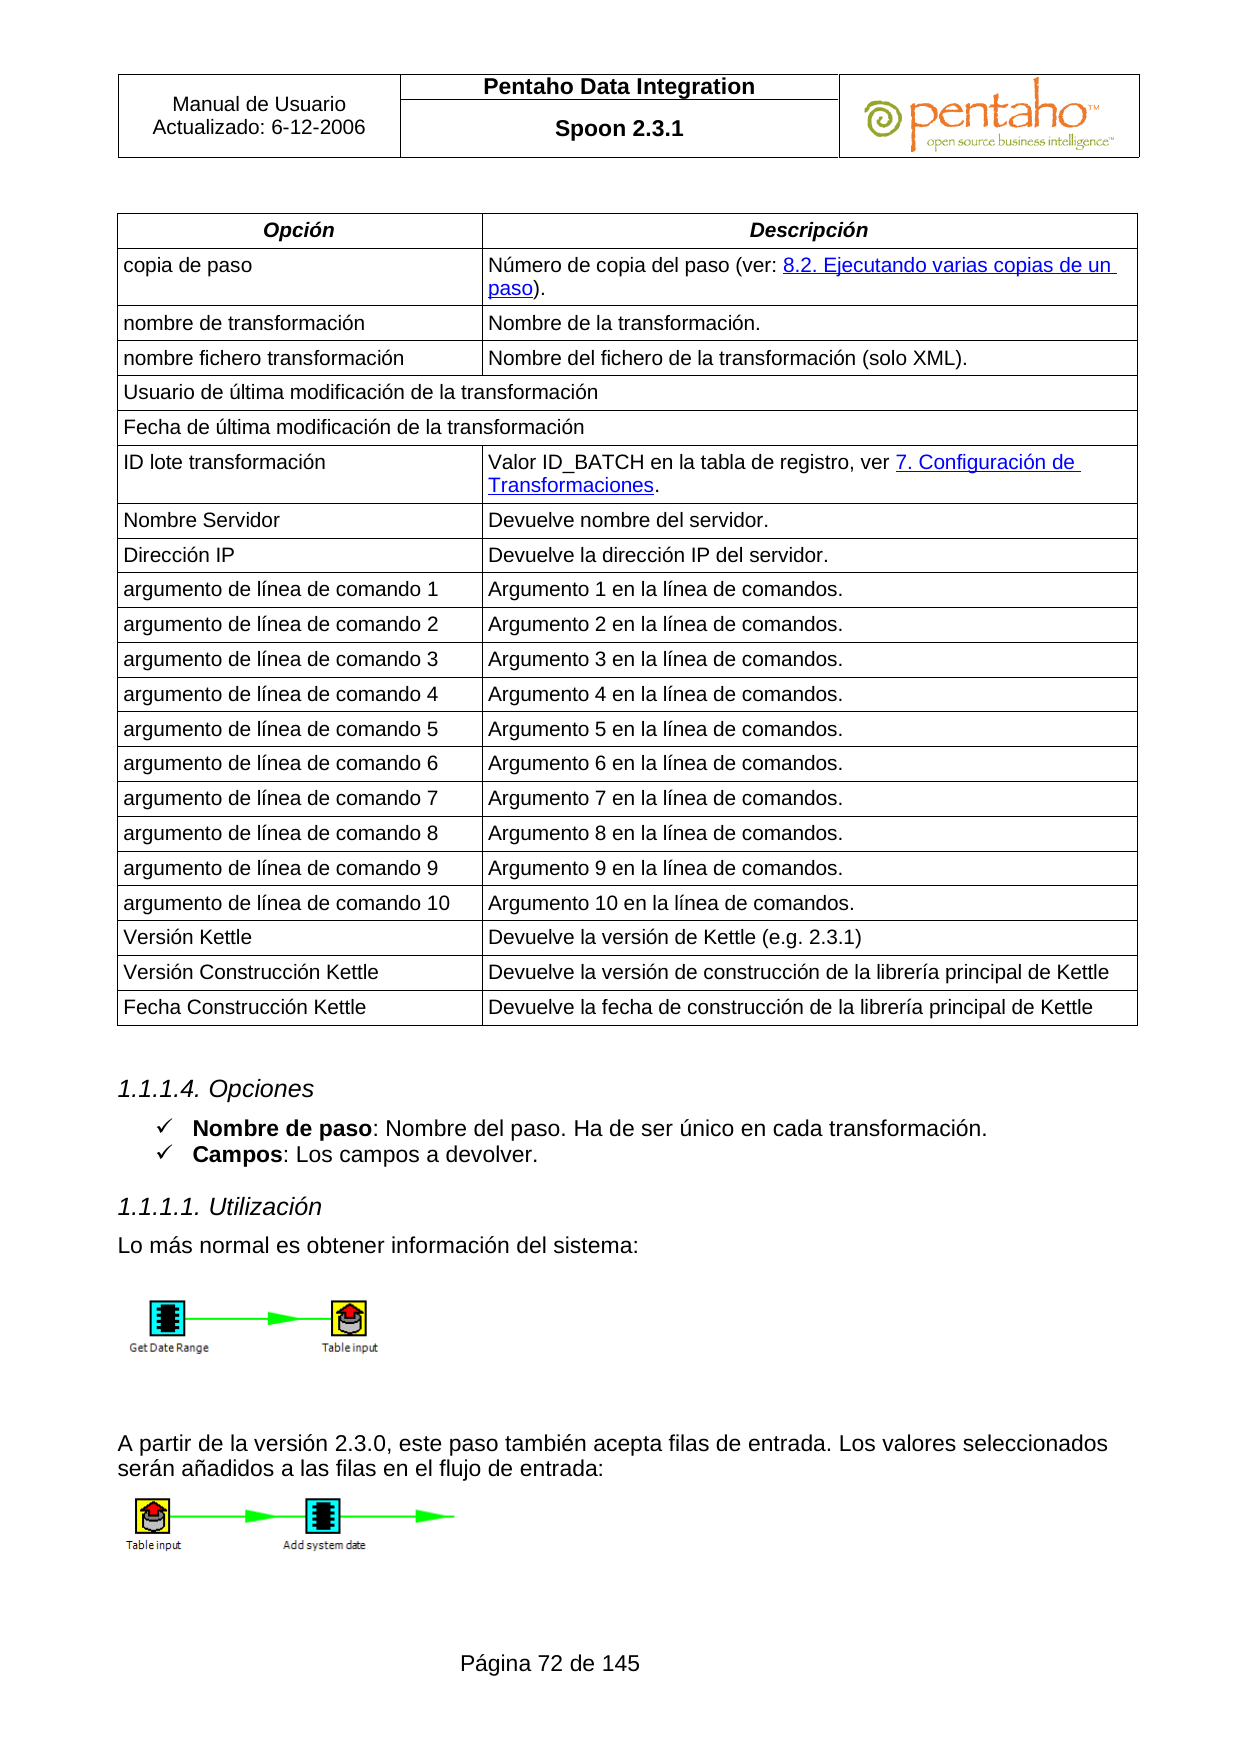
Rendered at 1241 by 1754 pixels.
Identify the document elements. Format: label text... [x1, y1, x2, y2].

picture [117, 1283, 435, 1405]
table_cell Argumento 4 en la línea de comandos. [483, 678, 1137, 711]
table_cell Argumento 5 en la línea de comandos. [483, 712, 1137, 746]
table_cell argumento de línea de comando 6 [118, 747, 482, 781]
table_cell argumento de línea de comando 5 [118, 712, 482, 746]
table_cell argumento de línea de comando 9 [118, 852, 482, 885]
subtitle Utilización [117, 1192, 1137, 1220]
text A partir de la versión 2.3.0, este paso también acepta filas de entrada. Los valores seleccionados serán añadidos a las filas en el flujo de entrada: [117, 1430, 1137, 1481]
table_cell argumento de línea de comando 2 [118, 608, 482, 642]
table_header Opción [118, 214, 482, 248]
table_cell nombre de transformación [118, 306, 482, 340]
table_cell Nombre Servidor [118, 504, 482, 538]
table_cell Devuelve la dirección IP del servidor. [483, 539, 1137, 572]
table_cell Nombre de la transformación. [483, 306, 1137, 340]
table_cell Dirección IP [118, 539, 482, 572]
table_cell Devuelve la versión de Kettle (e.g. 2.3.1) [483, 921, 1137, 955]
table_cell Argumento 8 en la línea de comandos. [483, 817, 1137, 851]
table_cell Devuelve la versión de construcción de la librería principal de Kettle [483, 956, 1137, 990]
table_cell Versión Kettle [118, 921, 482, 955]
table_cell argumento de línea de comando 3 [118, 643, 482, 677]
table_cell Argumento 10 en la línea de comandos. [483, 886, 1137, 920]
table_cell Argumento 6 en la línea de comandos. [483, 747, 1137, 781]
table_cell Argumento 7 en la línea de comandos. [483, 782, 1137, 816]
table_cell nombre fichero transformación [118, 341, 482, 375]
table_cell ID lote transformación [118, 446, 482, 503]
table_cell Usuario de última modificación de la transformación [118, 376, 1137, 410]
table_cell Valor ID_BATCH en la tabla de registro, ver 7. Configuración de Transformaciones. [483, 446, 1137, 503]
table_cell Número de copia del paso (ver: 8.2. Ejecutando varias copias de un paso). [483, 249, 1137, 305]
text Lo más normal es obtener información del sistema: [117, 1233, 1137, 1258]
table_cell argumento de línea de comando 10 [118, 886, 482, 920]
table_cell Nombre del fichero de la transformación (solo XML). [483, 341, 1137, 375]
list Campos: Los campos a devolver. [155, 1141, 1137, 1167]
table_cell Devuelve nombre del servidor. [483, 504, 1137, 538]
table_cell Devuelve la fecha de construcción de la librería principal de Kettle [483, 991, 1137, 1025]
table_cell Argumento 1 en la línea de comandos. [483, 573, 1137, 607]
table_cell copia de paso [118, 249, 482, 305]
picture [117, 1481, 455, 1602]
table_cell Versión Construcción Kettle [118, 956, 482, 990]
table_cell Argumento 2 en la línea de comandos. [483, 608, 1137, 642]
table_cell argumento de línea de comando 1 [118, 573, 482, 607]
subtitle Opciones [117, 1075, 1137, 1103]
table_cell argumento de línea de comando 8 [118, 817, 482, 851]
table_cell argumento de línea de comando 7 [118, 782, 482, 816]
table_cell Fecha de última modificación de la transformación [118, 411, 1137, 445]
table_cell Fecha Construcción Kettle [118, 991, 482, 1025]
table_cell Argumento 3 en la línea de comandos. [483, 643, 1137, 677]
table_header Descripción [483, 214, 1137, 248]
table_cell argumento de línea de comando 4 [118, 678, 482, 711]
list Nombre de paso: Nombre del paso. Ha de ser único en cada transformación. [155, 1116, 1137, 1141]
table_cell Argumento 9 en la línea de comandos. [483, 852, 1137, 885]
